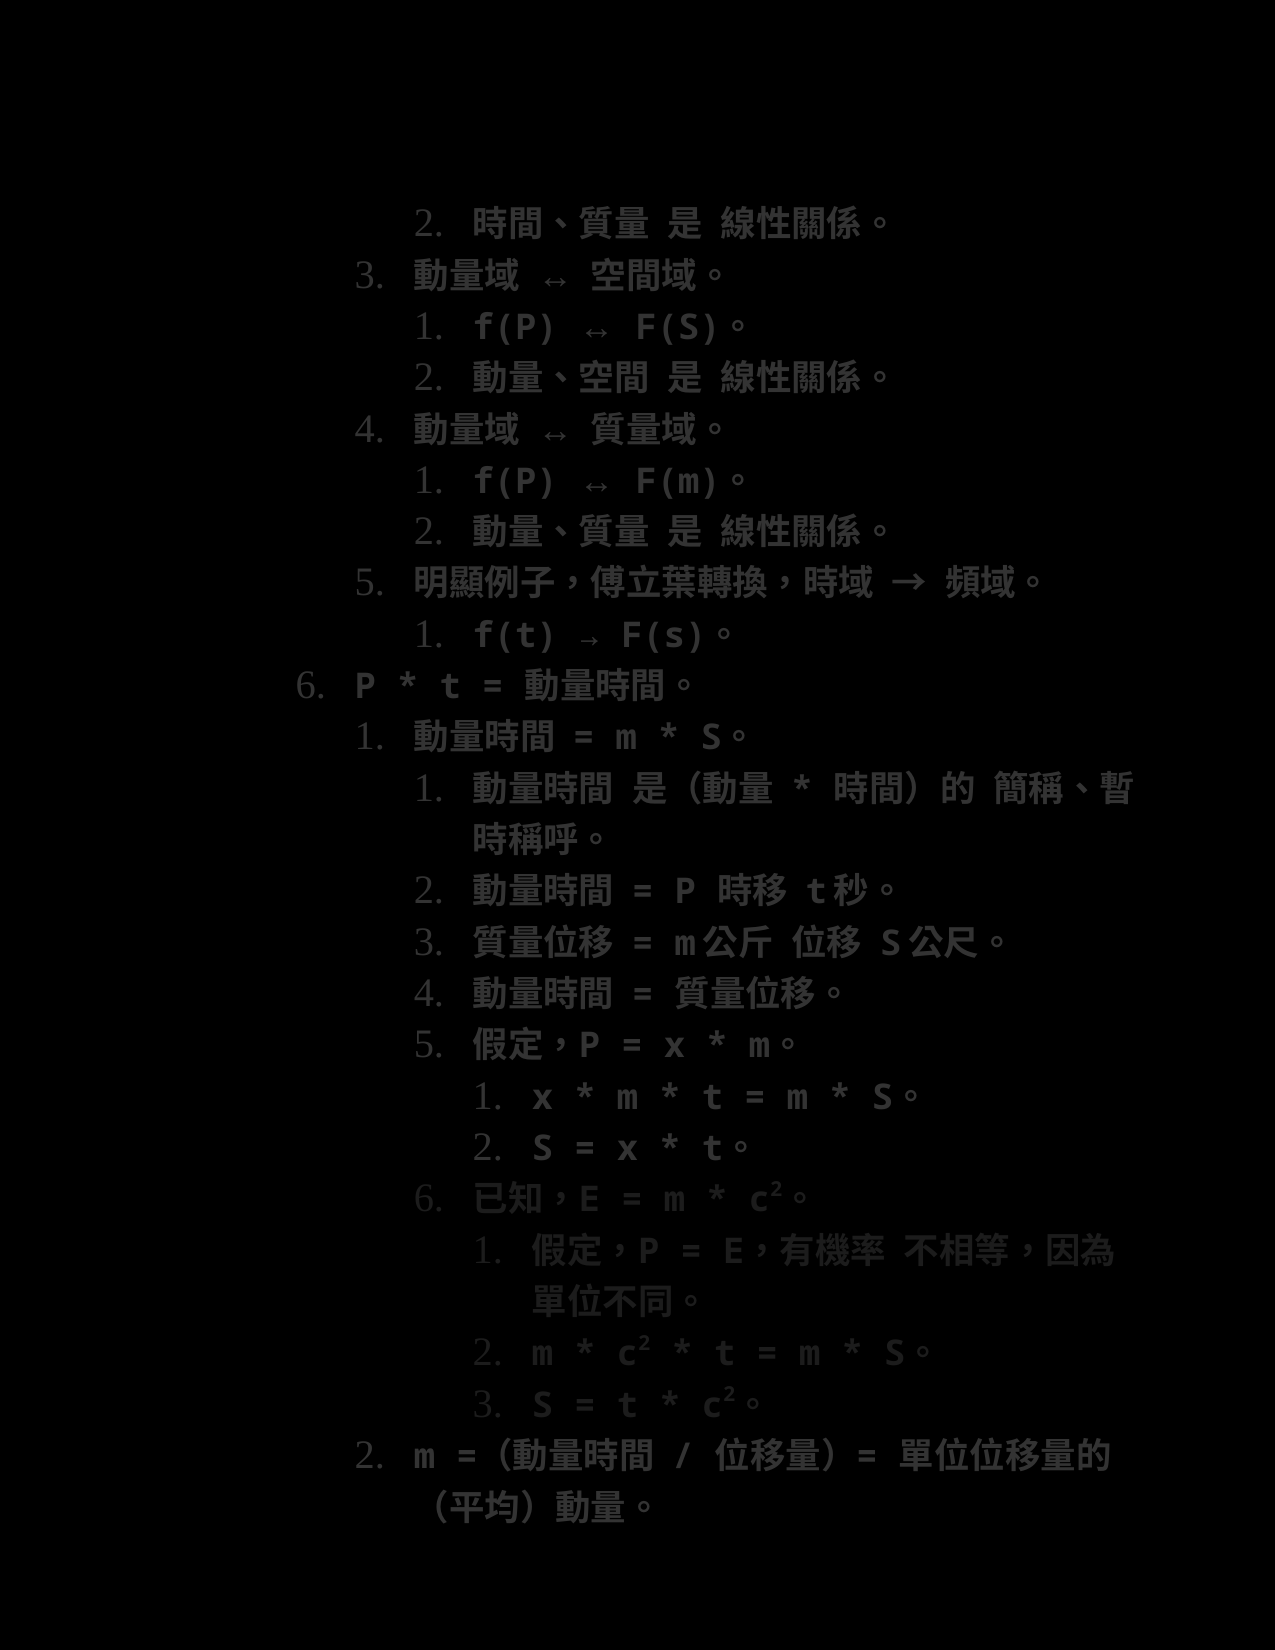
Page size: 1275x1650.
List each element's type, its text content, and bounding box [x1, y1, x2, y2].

list S = t * c2。 [472, 1376, 1157, 1427]
list f(t) → F(s)。 [413, 606, 1157, 657]
list 動量、空間 是 線性關係。 [413, 350, 1157, 401]
list 已知，E = m * c2。 [413, 1171, 1157, 1222]
list 動量時間 是（動量 * 時間）的 簡稱、暫時稱呼。 [413, 760, 1157, 863]
list P * t = 動量時間。 [295, 657, 1157, 709]
list 假定，P = E，有機率 不相等，因為 單位不同。 [472, 1222, 1157, 1325]
list m * c2 * t = m * S。 [472, 1325, 1157, 1376]
list 明顯例子，傅立葉轉換，時域 → 頻域。 [354, 555, 1157, 606]
list 動量時間 = P 時移 t秒。 [413, 863, 1157, 914]
list 動量時間 = m * S。 [354, 709, 1157, 760]
list 動量時間 = 質量位移。 [413, 965, 1157, 1017]
list 質量位移 = m公斤 位移 S公尺。 [413, 914, 1157, 965]
list 動量域 ↔ 質量域。 [354, 401, 1157, 452]
list 動量、質量 是 線性關係。 [413, 503, 1157, 555]
list m =（動量時間 / 位移量）= 單位位移量的（平均）動量。 [354, 1427, 1157, 1530]
list f(P) ↔ F(S)。 [413, 298, 1157, 350]
list f(P) ↔ F(m)。 [413, 452, 1157, 503]
list 假定，P = x * m。 [413, 1017, 1157, 1068]
list 動量域 ↔ 空間域。 [354, 247, 1157, 298]
list S = x * t。 [472, 1119, 1157, 1171]
list 時間、質量 是 線性關係。 [413, 196, 1157, 247]
list x * m * t = m * S。 [472, 1068, 1157, 1119]
